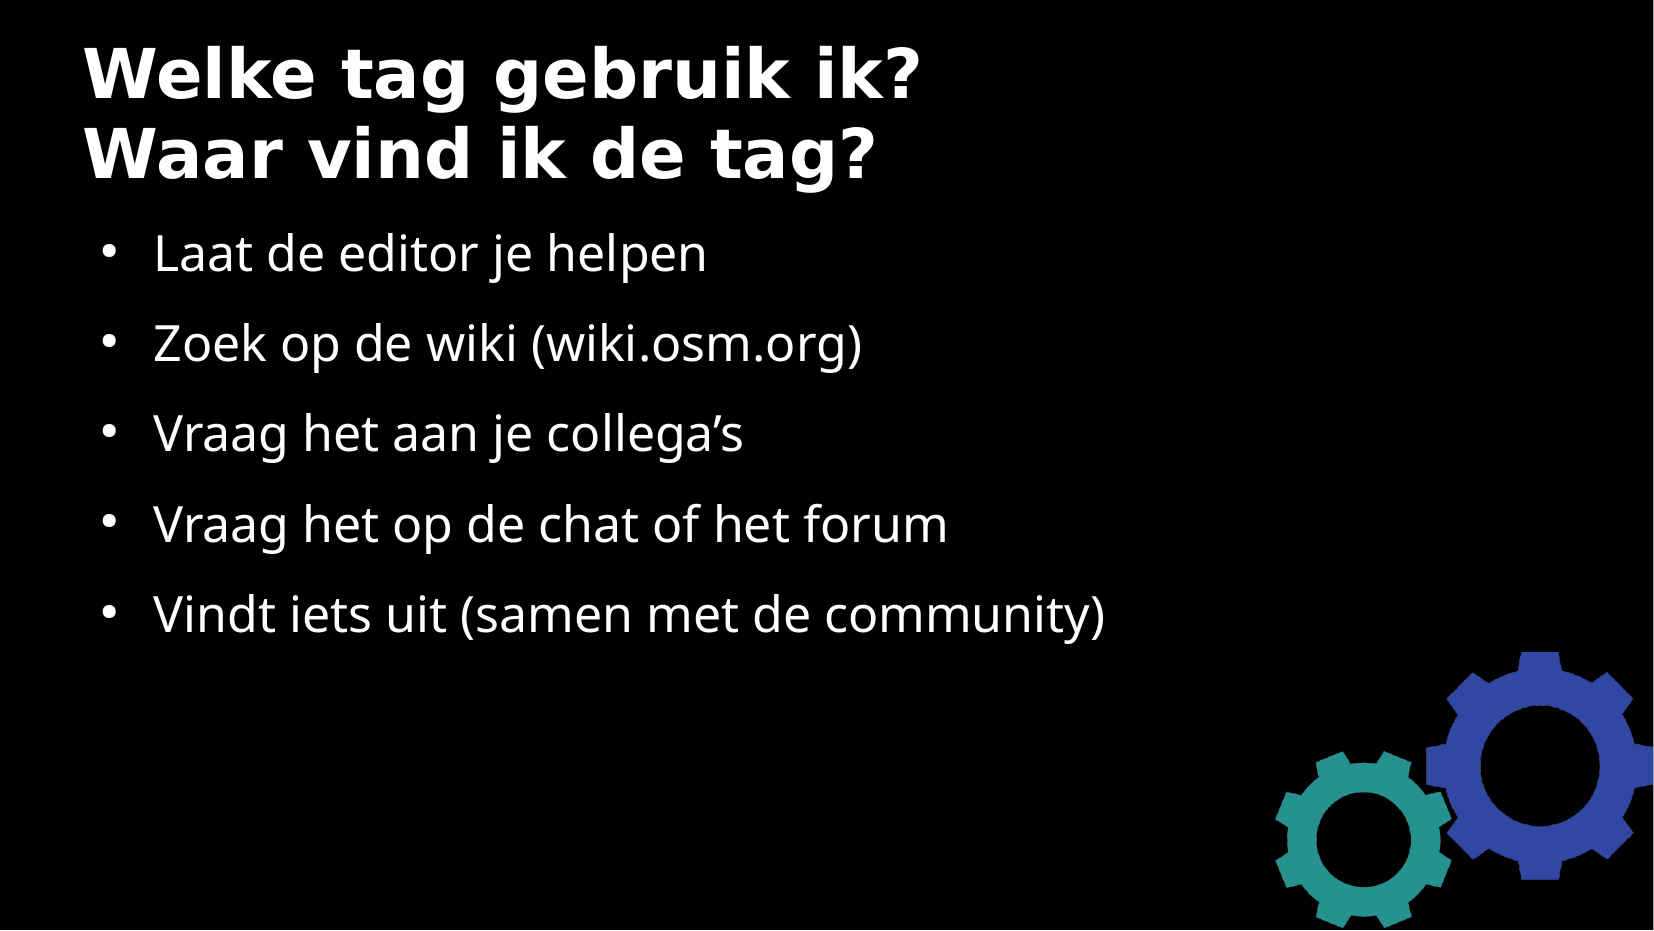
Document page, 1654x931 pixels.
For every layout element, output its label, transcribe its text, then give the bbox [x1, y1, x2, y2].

title Welke tag gebruik ik? Waar vind ik de tag? [82, 34, 1571, 195]
list Laat de editor je helpen Zoek op de wiki (wiki.osm.org) Vraag het aan je collega’s Vraag het op de chat of het forum Vindt iets uit (samen met de community) [82, 217, 1571, 758]
picture [1275, 652, 1653, 928]
